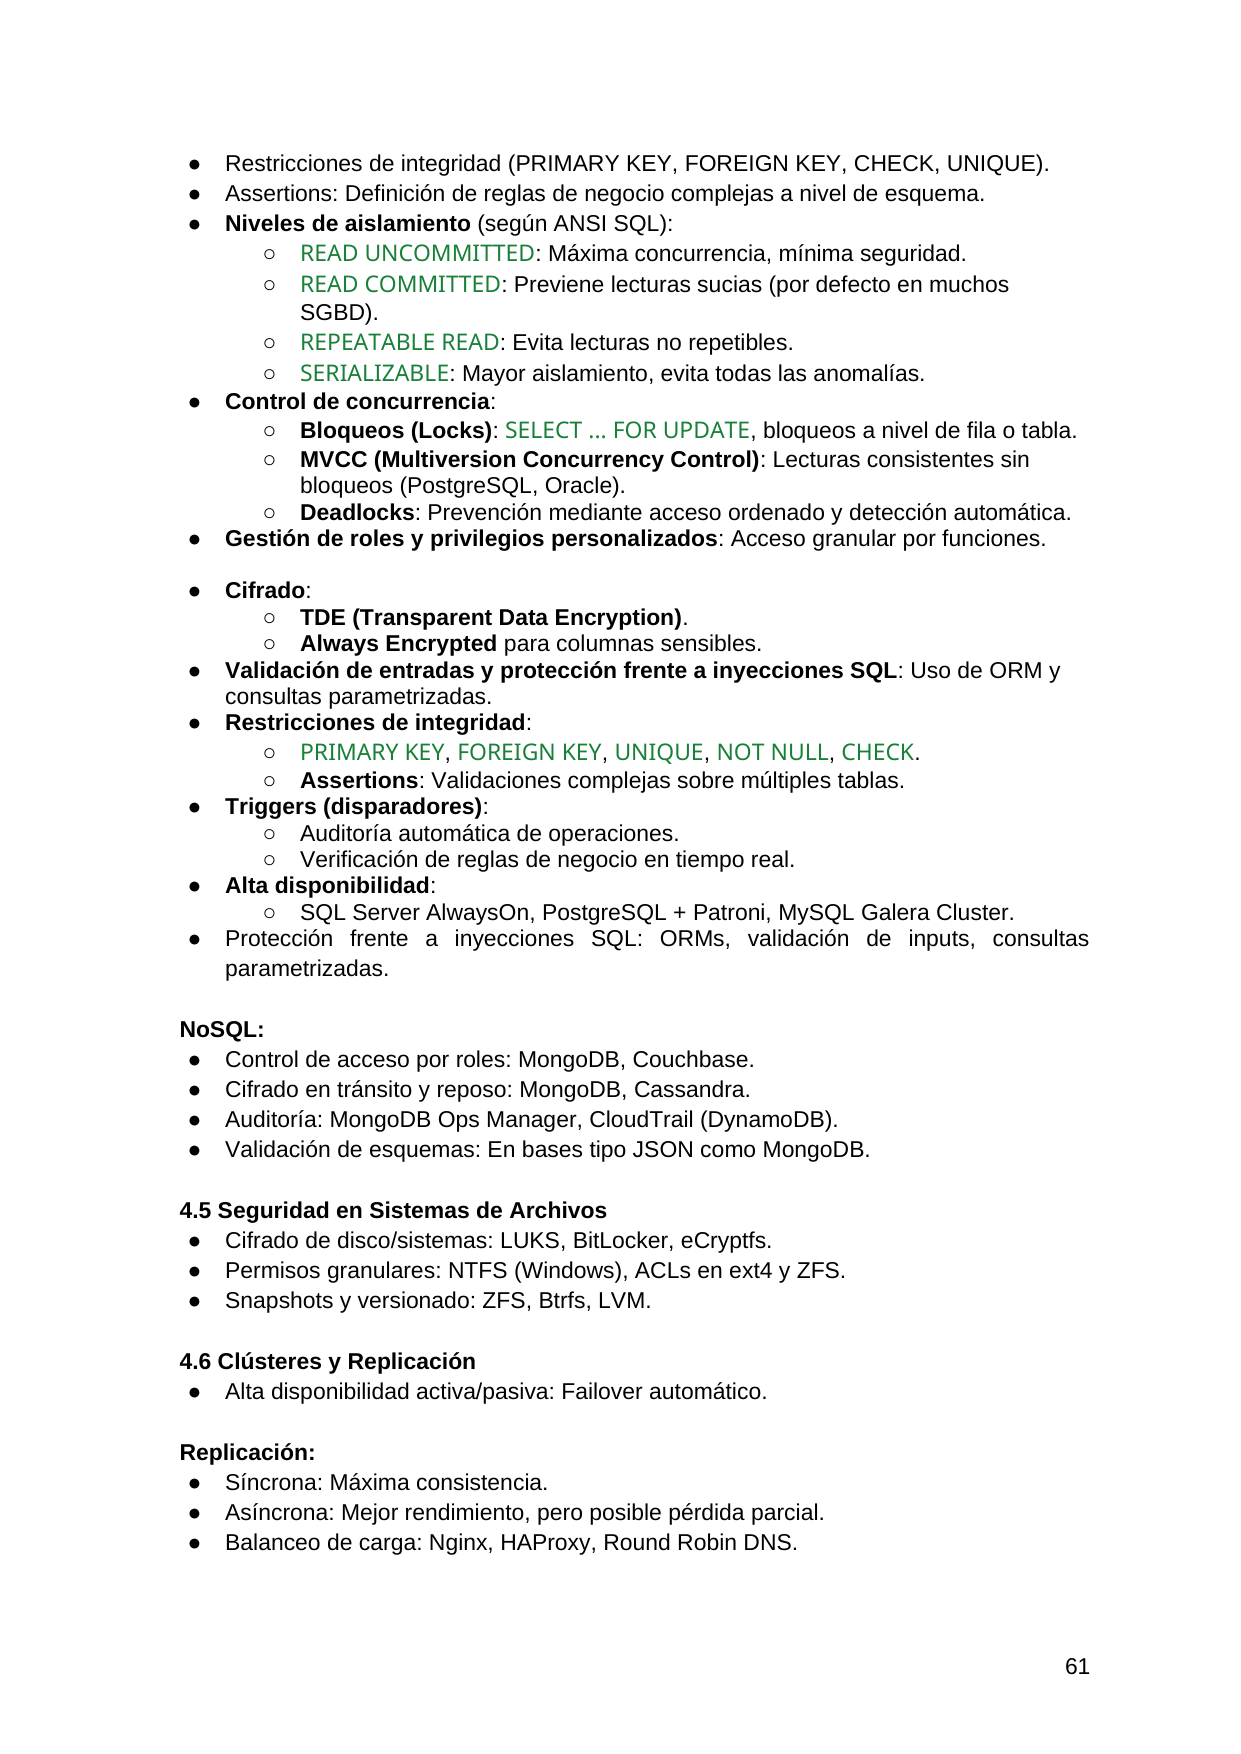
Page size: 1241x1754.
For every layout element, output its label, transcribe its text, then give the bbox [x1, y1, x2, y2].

list REPEATABLE READ: Evita lecturas no repetibles. [262, 326, 1090, 357]
list Asíncrona: Mejor rendimiento, pero posible pérdida parcial. [187, 1499, 1090, 1525]
list Assertions: Definición de reglas de negocio complejas a nivel de esquema. [187, 180, 1090, 207]
list Bloqueos (Locks): SELECT ... FOR UPDATE, bloqueos a nivel de fila o tabla. [262, 414, 1090, 446]
list Gestión de roles y privilegios personalizados: Acceso granular por funciones. [187, 525, 1090, 577]
list SERIALIZABLE: Mayor aislamiento, evita todas las anomalías. [262, 357, 1090, 388]
list Cifrado en tránsito y reposo: MongoDB, Cassandra. [187, 1076, 1090, 1102]
list READ UNCOMMITTED: Máxima concurrencia, mínima seguridad. [262, 237, 1090, 268]
list READ COMMITTED: Previene lecturas sucias (por defecto en muchos SGBD). [262, 268, 1090, 326]
list Triggers (disparadores): [187, 793, 1090, 819]
list Validación de esquemas: En bases tipo JSON como MongoDB. [187, 1136, 1090, 1163]
list Balanceo de carga: Nginx, HAProxy, Round Robin DNS. [187, 1529, 1090, 1556]
list Protección frente a inyecciones SQL: ORMs, validación de inputs, consultas parametrizadas. [187, 925, 1090, 982]
list Deadlocks: Prevención mediante acceso ordenado y detección automática. [262, 498, 1090, 525]
list Alta disponibilidad activa/pasiva: Failover automático. [187, 1378, 1090, 1404]
list Assertions: Validaciones complejas sobre múltiples tablas. [262, 767, 1090, 793]
list Alta disponibilidad: [187, 872, 1090, 899]
list Control de concurrencia: [187, 388, 1090, 414]
list PRIMARY KEY, FOREIGN KEY, UNIQUE, NOT NULL, CHECK. [262, 736, 1090, 767]
list Niveles de aislamiento (según ANSI SQL): [187, 210, 1090, 237]
list SQL Server AlwaysOn, PostgreSQL + Patroni, MySQL Galera Cluster. [262, 899, 1090, 925]
text NoSQL: [179, 1016, 1090, 1042]
list MVCC (Multiversion Concurrency Control): Lecturas consistentes sin bloqueos (PostgreSQL, Oracle). [262, 446, 1090, 498]
list Permisos granulares: NTFS (Windows), ACLs en ext4 y ZFS. [187, 1257, 1090, 1284]
text Replicación: [179, 1438, 1090, 1465]
list Restricciones de integridad (PRIMARY KEY, FOREIGN KEY, CHECK, UNIQUE). [187, 150, 1090, 176]
list Cifrado de disco/sistemas: LUKS, BitLocker, eCryptfs. [187, 1227, 1090, 1253]
text 4.5 Seguridad en Sistemas de Archivos [179, 1197, 1090, 1223]
text 4.6 Clústeres y Replicación [179, 1348, 1090, 1374]
list Restricciones de integridad: [187, 709, 1090, 736]
list Auditoría: MongoDB Ops Manager, CloudTrail (DynamoDB). [187, 1106, 1090, 1133]
list Snapshots y versionado: ZFS, Btrfs, LVM. [187, 1287, 1090, 1314]
list Verificación de reglas de negocio en tiempo real. [262, 846, 1090, 872]
list Control de acceso por roles: MongoDB, Couchbase. [187, 1046, 1090, 1072]
list Auditoría automática de operaciones. [262, 819, 1090, 846]
list Síncrona: Máxima consistencia. [187, 1469, 1090, 1495]
list Always Encrypted para columnas sensibles. [262, 630, 1090, 657]
list Validación de entradas y protección frente a inyecciones SQL: Uso de ORM y consultas parametrizadas. [187, 657, 1090, 709]
list Cifrado: [187, 577, 1090, 604]
list TDE (Transparent Data Encryption). [262, 604, 1090, 630]
